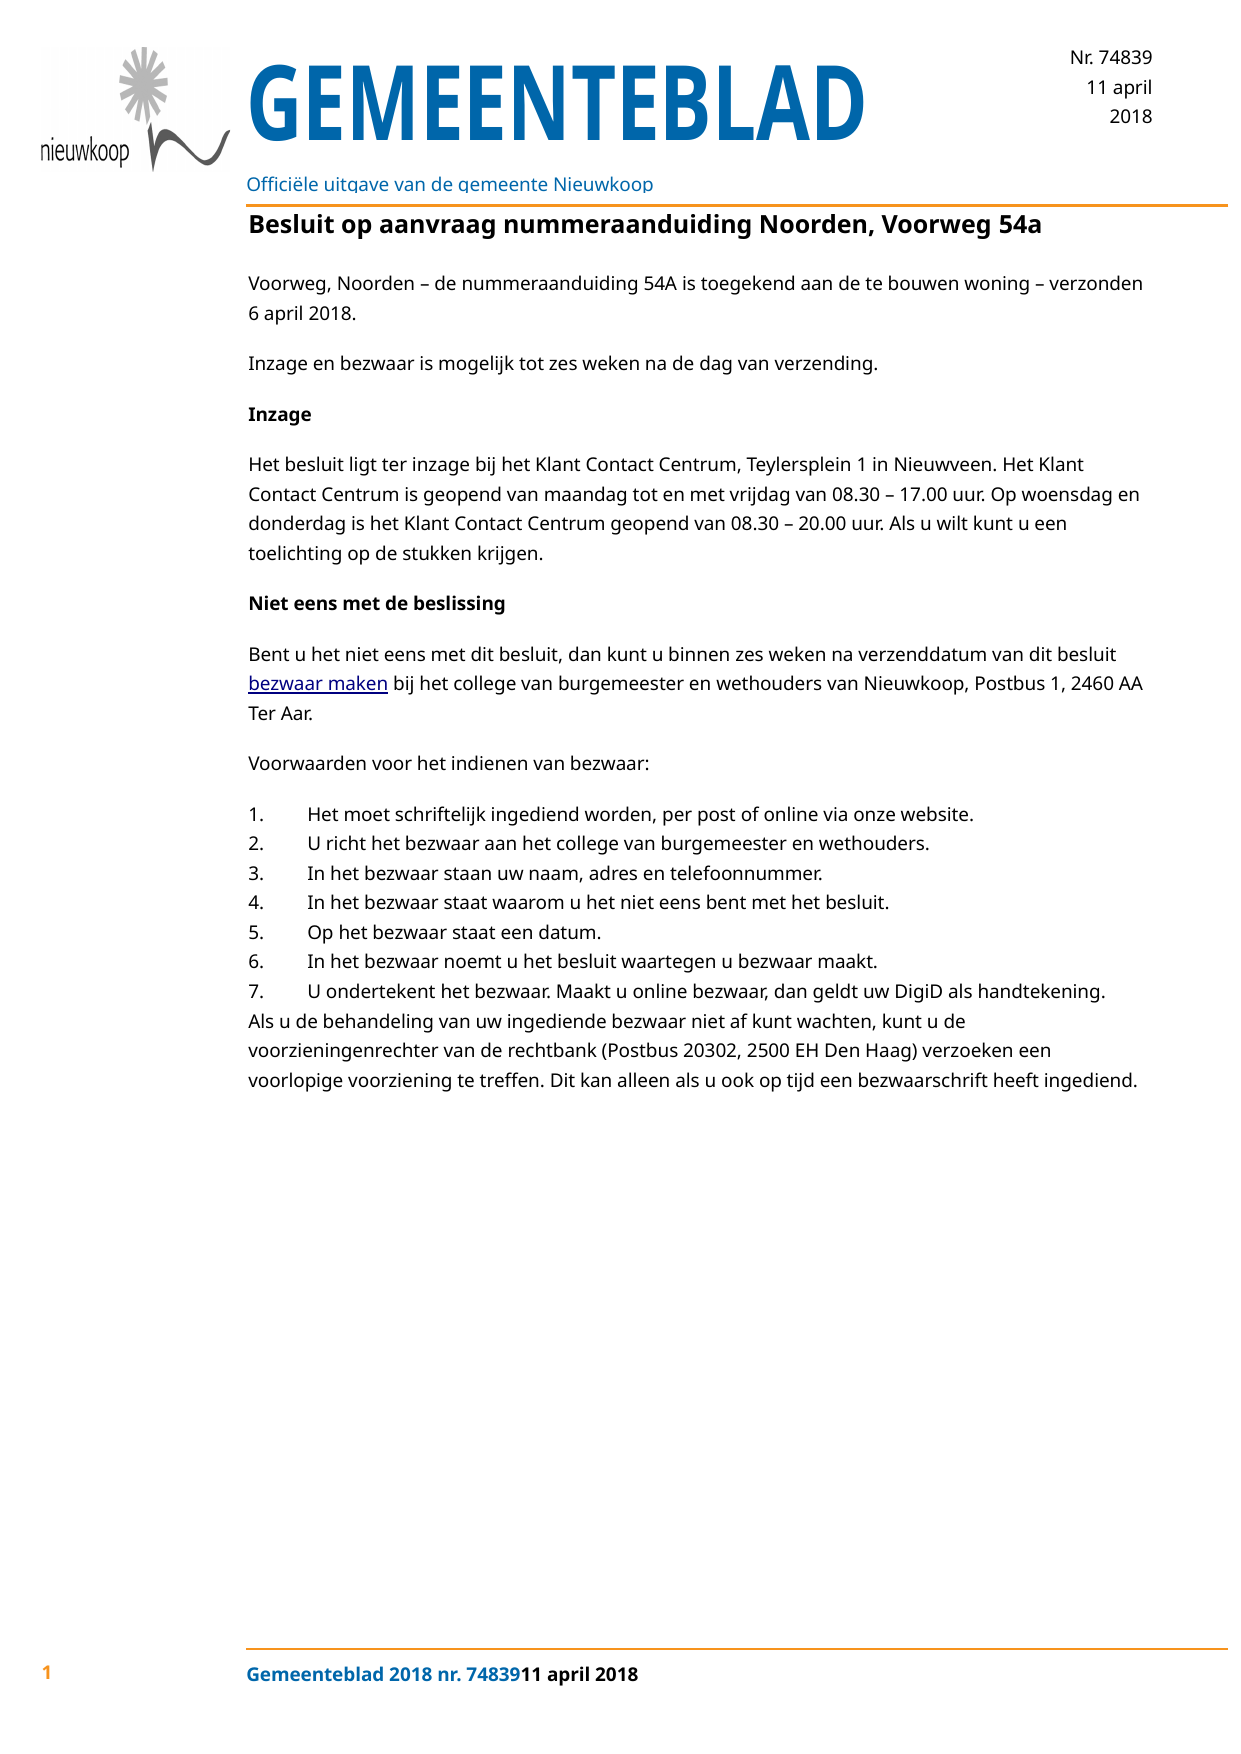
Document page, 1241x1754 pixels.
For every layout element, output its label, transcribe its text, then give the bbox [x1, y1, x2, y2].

list U richt het bezwaar aan het college van burgemeester en wethouders. [248, 830, 1152, 856]
text Voorwaarden voor het indienen van bezwaar: [248, 750, 1152, 776]
text Het besluit ligt ter inzage bij het Klant Contact Centrum, Teylersplein 1 in Nieuwveen. Het Klant Contact Centrum is geopend van maandag tot en met vrijdag van 08.30 – 17.00 uur. Op woensdag en donderdag is het Klant Contact Centrum geopend van 08.30 – 20.00 uur. Als u wilt kunt u een toelichting op de stukken krijgen. [248, 451, 1152, 566]
list In het bezwaar staat waarom u het niet eens bent met het besluit. [248, 889, 1152, 915]
text Inzage [248, 401, 1152, 426]
list U ondertekent het bezwaar. Maakt u online bezwaar, dan geldt uw DigiD als handtekening. [248, 978, 1152, 1004]
text Voorweg, Noorden – de nummeraanduiding 54A is toegekend aan de te bouwen woning – verzonden 6 april 2018. [248, 270, 1152, 326]
text Inzage en bezwaar is mogelijk tot zes weken na de dag van verzending. [248, 350, 1152, 376]
picture [41, 47, 231, 172]
text Als u de behandeling van uw ingediende bezwaar niet af kunt wachten, kunt u de voorzieningenrechter van de rechtbank (Postbus 20302, 2500 EH Den Haag) verzoeken een voorlopige voorziening te treffen. Dit kan alleen als u ook op tijd een bezwaarschrift heeft ingediend. [248, 1008, 1152, 1093]
text Niet eens met de beslissing [248, 590, 1152, 616]
list Op het bezwaar staat een datum. [248, 919, 1152, 945]
list Het moet schriftelijk ingediend worden, per post of online via onze website. [248, 801, 1152, 826]
text Besluit op aanvraag nummeraanduiding Noorden, Voorweg 54a [248, 207, 1152, 241]
list In het bezwaar noemt u het besluit waartegen u bezwaar maakt. [248, 949, 1152, 974]
text Bent u het niet eens met dit besluit, dan kunt u binnen zes weken na verzenddatum van dit besluit bezwaar maken bij het college van burgemeester en wethouders van Nieuwkoop, Postbus 1, 2460 AA Ter Aar. [248, 641, 1152, 726]
list In het bezwaar staan uw naam, adres en telefoonnummer. [248, 860, 1152, 886]
